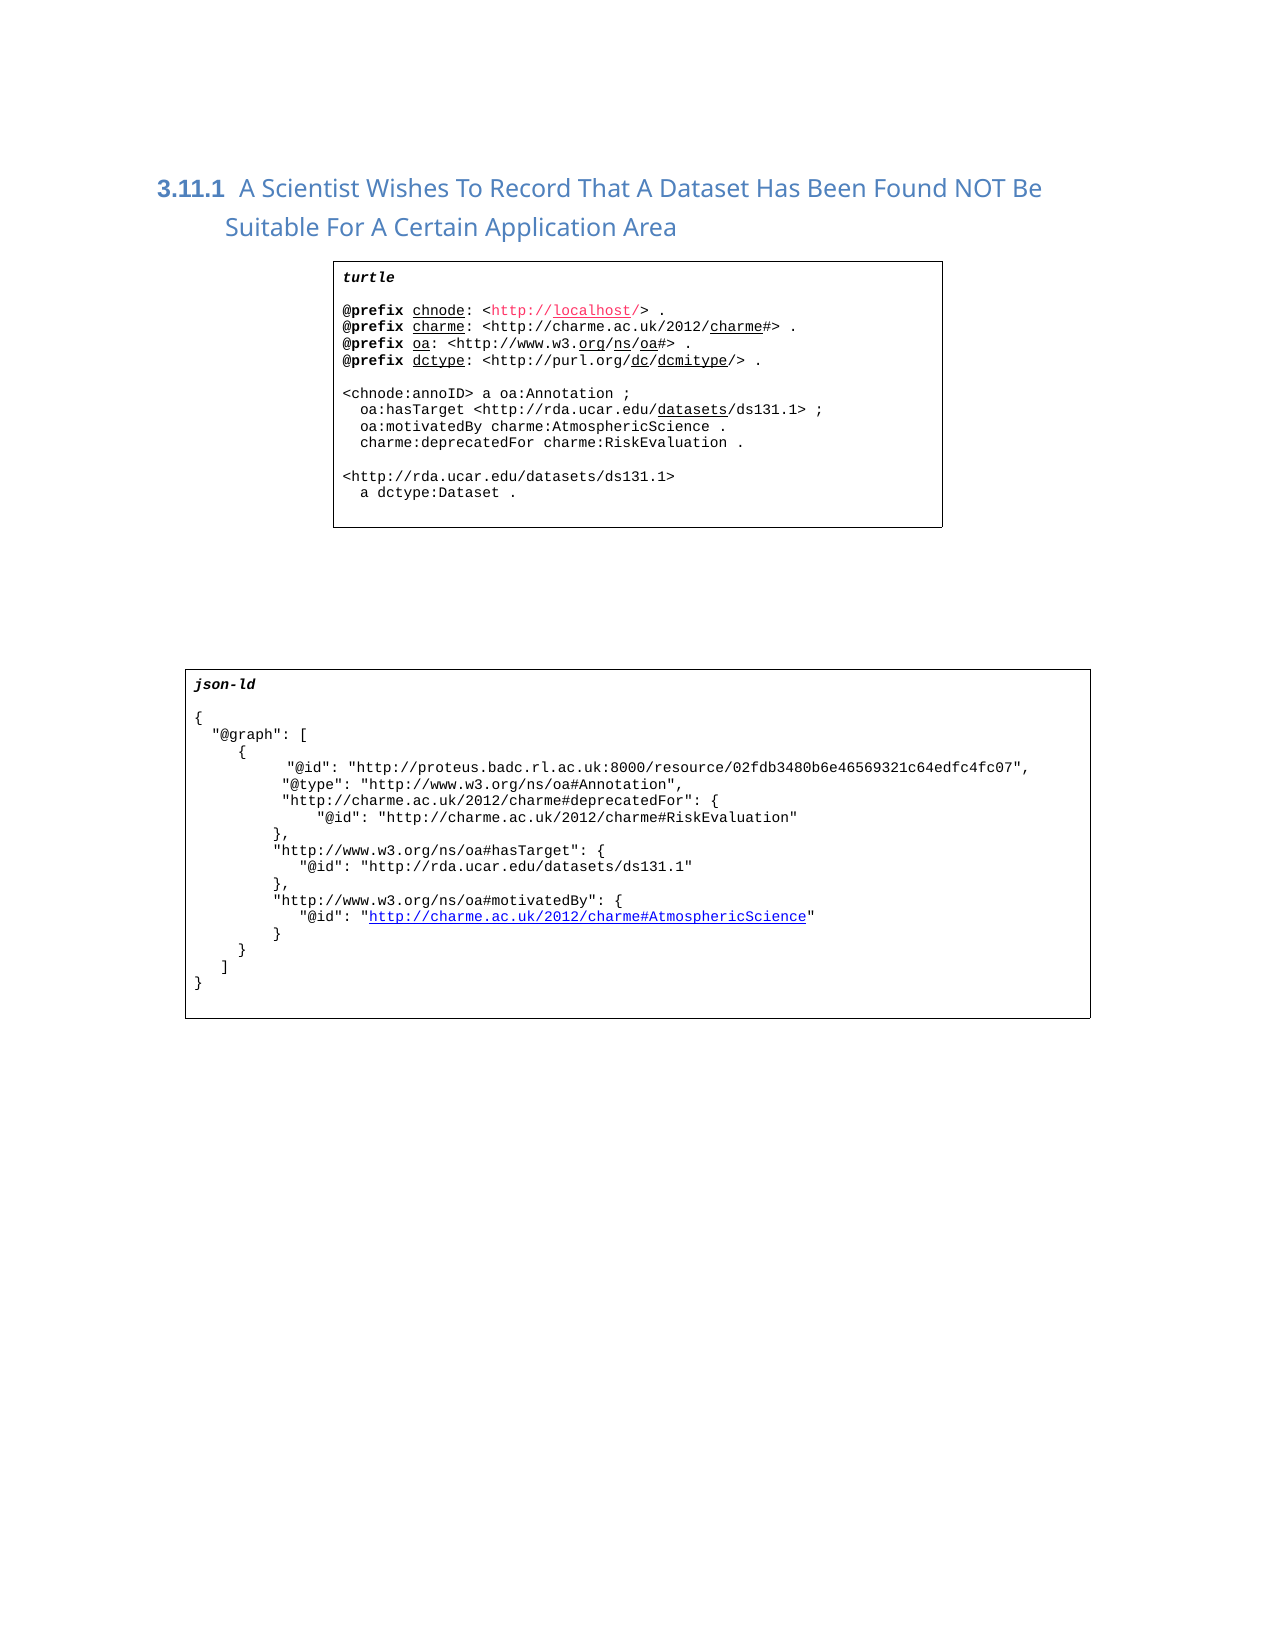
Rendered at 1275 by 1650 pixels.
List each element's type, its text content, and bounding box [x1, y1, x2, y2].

text }, [194, 876, 1081, 893]
text } [194, 926, 1081, 942]
subtitle A scientist wishes to record that a dataset has been found NOT be suitable for a certain application area [150, 171, 1125, 244]
text <chnode:annoID> a oa:Annotation ; [342, 386, 933, 402]
text ] [194, 959, 1081, 976]
text oa:hasTarget <http://rda.ucar.edu/datasets/ds131.1> ; [342, 402, 933, 419]
text oa:motivatedBy charme:AtmosphericScience . [342, 419, 933, 436]
text "@id": "http://charme.ac.uk/2012/charme#AtmosphericScience" [194, 909, 1081, 926]
text <http://rda.ucar.edu/datasets/ds131.1> [342, 469, 933, 485]
text "@id": "http://rda.ucar.edu/datasets/ds131.1" [194, 860, 1081, 876]
text @prefix oa: <http://www.w3.org/ns/oa#> . [342, 336, 933, 353]
text }, [194, 827, 1081, 843]
text } [194, 976, 1081, 992]
text "@graph": [ [194, 727, 1081, 744]
text "http://www.w3.org/ns/oa#motivatedBy": { [194, 893, 1081, 909]
text "@id": "http://proteus.badc.rl.ac.uk:8000/resource/02fdb3480b6e46569321c64edfc4fc07", [194, 760, 1081, 777]
text "@type": "http://www.w3.org/ns/oa#Annotation", [194, 777, 1081, 793]
text { [194, 711, 1081, 727]
text @prefix chnode: <http://localhost/> . [342, 303, 933, 320]
text json-ld [194, 677, 1081, 694]
text turtle [342, 270, 933, 287]
text "@id": "http://charme.ac.uk/2012/charme#RiskEvaluation" [194, 810, 1081, 827]
text } [194, 942, 1081, 959]
text "http://charme.ac.uk/2012/charme#deprecatedFor": { [194, 793, 1081, 810]
text { [194, 744, 1081, 760]
text charme:deprecatedFor charme:RiskEvaluation . [342, 436, 933, 452]
text @prefix charme: <http://charme.ac.uk/2012/charme#> . [342, 320, 933, 336]
text "http://www.w3.org/ns/oa#hasTarget": { [194, 843, 1081, 860]
text @prefix dctype: <http://purl.org/dc/dcmitype/> . [342, 353, 933, 369]
text a dctype:Dataset . [342, 485, 933, 502]
